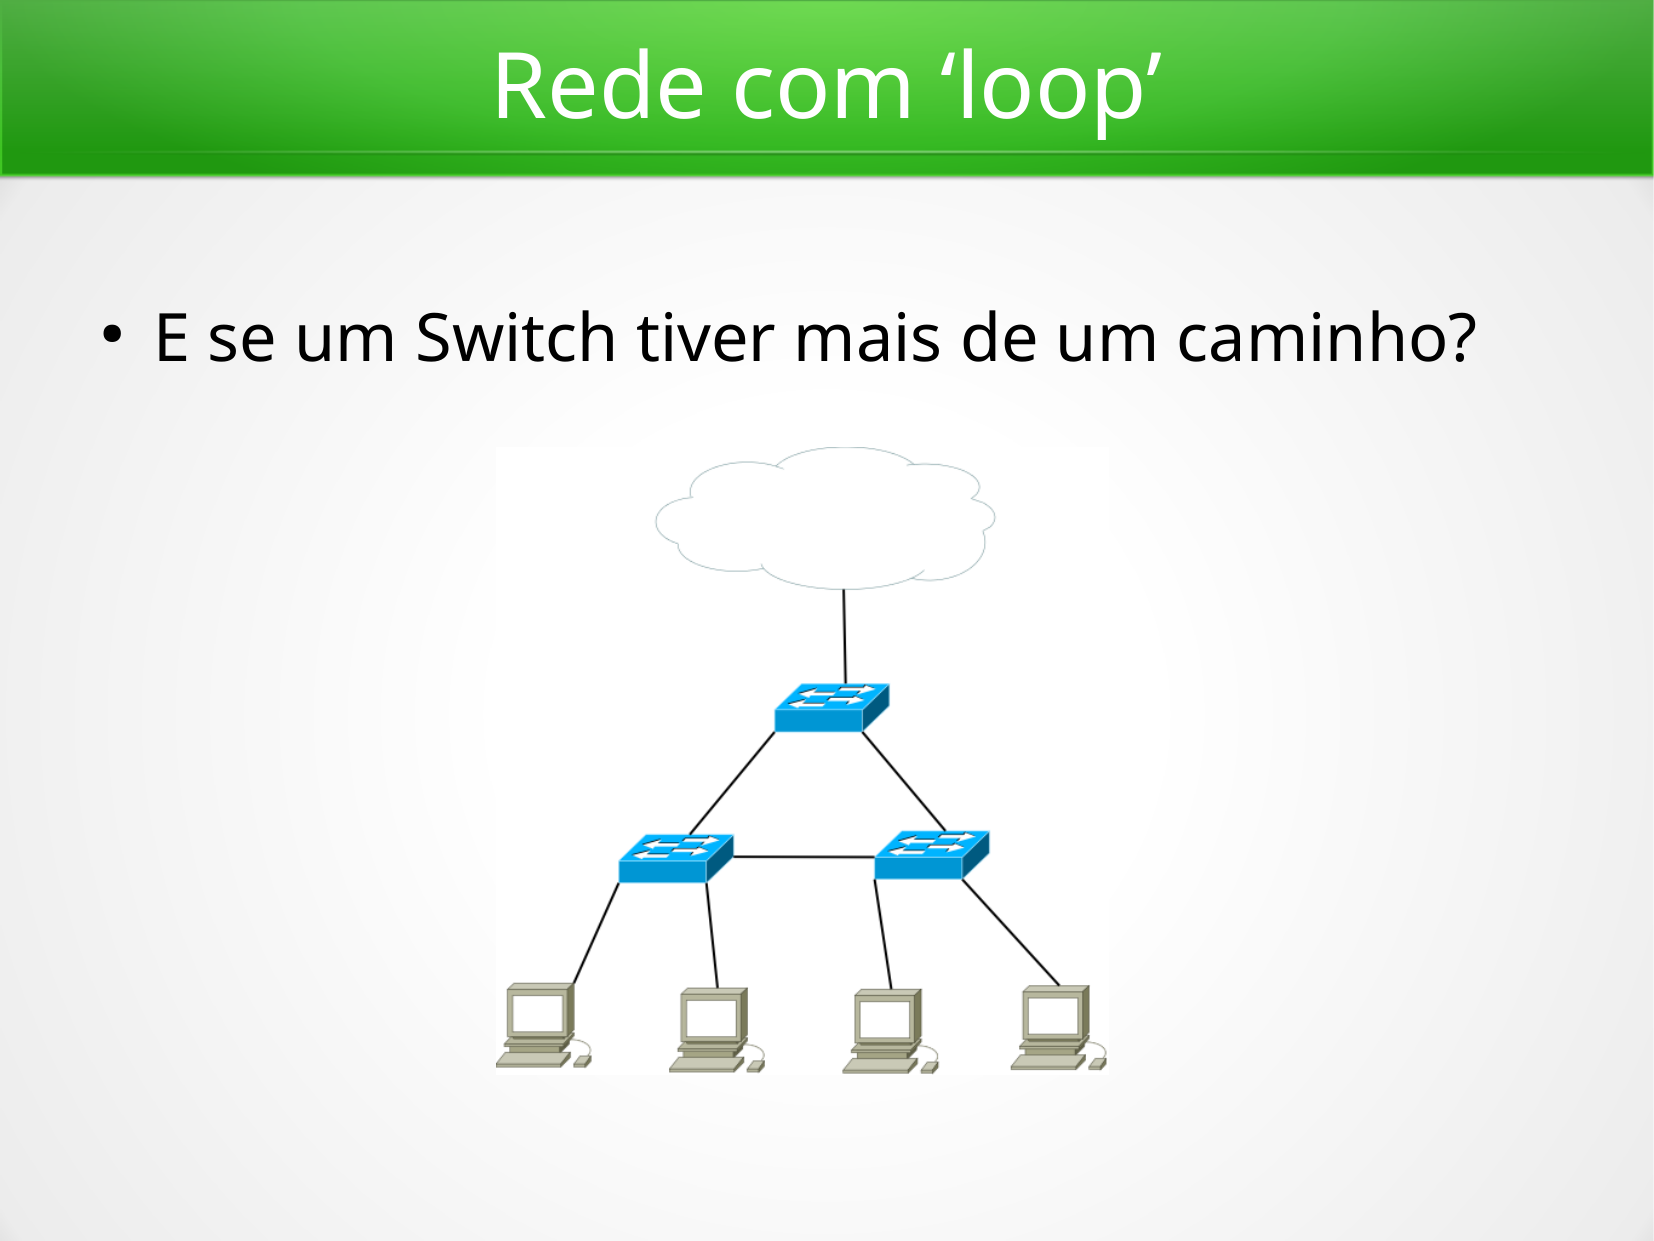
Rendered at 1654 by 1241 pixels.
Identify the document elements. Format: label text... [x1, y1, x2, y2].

title Rede com ‘loop’ [82, 11, 1571, 154]
picture [0, 0, 1654, 1241]
list E se um Switch tiver mais de um caminho? [82, 290, 1571, 1010]
